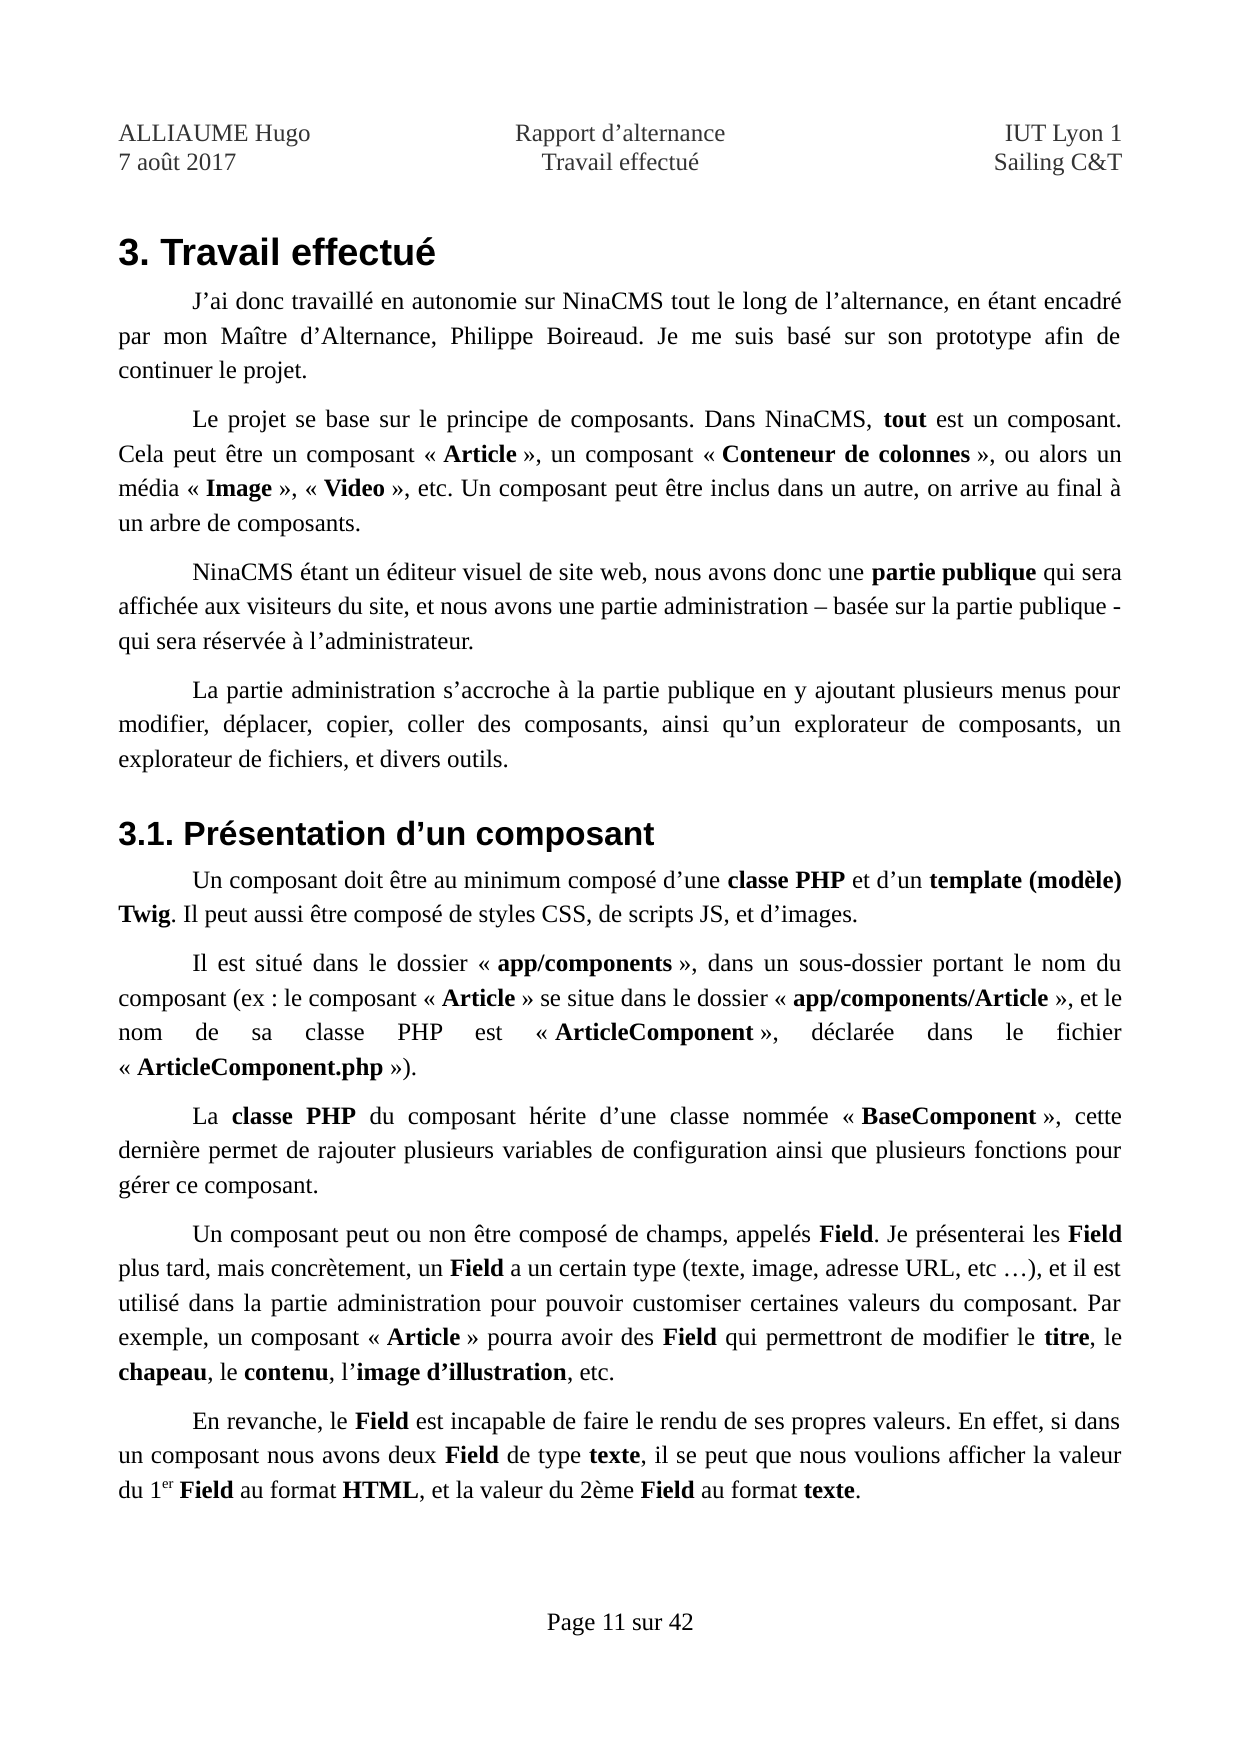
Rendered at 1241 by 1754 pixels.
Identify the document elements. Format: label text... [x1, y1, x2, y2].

text J’ai donc travaillé en autonomie sur NinaCMS tout le long de l’alternance, en étant encadré par mon Maître d’Alternance, Philippe Boireaud. Je me suis basé sur son prototype afin de continuer le projet. [118, 286, 1122, 384]
text NinaCMS étant un éditeur visuel de site web, nous avons donc une partie publique qui sera affichée aux visiteurs du site, et nous avons une partie administration – basée sur la partie publique - qui sera réservée à l’administrateur. [118, 557, 1122, 654]
text Un composant peut ou non être composé de champs, appelés Field. Je présenterai les Field plus tard, mais concrètement, un Field a un certain type (texte, image, adresse URL, etc …), et il est utilisé dans la partie administration pour pouvoir customiser certaines valeurs du composant. Par exemple, un composant « Article » pourra avoir des Field qui permettront de modifier le titre, le chapeau, le contenu, l’image d’illustration, etc. [118, 1219, 1122, 1386]
text La partie administration s’accroche à la partie publique en y ajoutant plusieurs menus pour modifier, déplacer, copier, coller des composants, ainsi qu’un explorateur de composants, un explorateur de fichiers, et divers outils. [118, 675, 1122, 772]
text En revanche, le Field est incapable de faire le rendu de ses propres valeurs. En effet, si dans un composant nous avons deux Field de type texte, il se peut que nous voulions afficher la valeur du 1er Field au format HTML, et la valeur du 2ème Field au format texte. [118, 1406, 1122, 1503]
text Le projet se base sur le principe de composants. Dans NinaCMS, tout est un composant. Cela peut être un composant « Article », un composant « Conteneur de colonnes », ou alors un média « Image », « Video », etc. Un composant peut être inclus dans un autre, on arrive au final à un arbre de composants. [118, 404, 1122, 536]
text La classe PHP du composant hérite d’une classe nommée « BaseComponent », cette dernière permet de rajouter plusieurs variables de configuration ainsi que plusieurs fonctions pour gérer ce composant. [118, 1101, 1122, 1198]
subtitle 3. Travail effectué [118, 230, 1122, 274]
text Il est situé dans le dossier « app/components », dans un sous-dossier portant le nom du composant (ex : le composant « Article » se situe dans le dossier « app/components/Article », et le nom de sa classe PHP est « ArticleComponent », déclarée dans le fichier « ArticleComponent.php »). [118, 948, 1122, 1081]
text Un composant doit être au minimum composé d’une classe PHP et d’un template (modèle) Twig. Il peut aussi être composé de styles CSS, de scripts JS, et d’images. [118, 865, 1122, 928]
subtitle 3.1. Présentation d’un composant [118, 814, 1122, 852]
